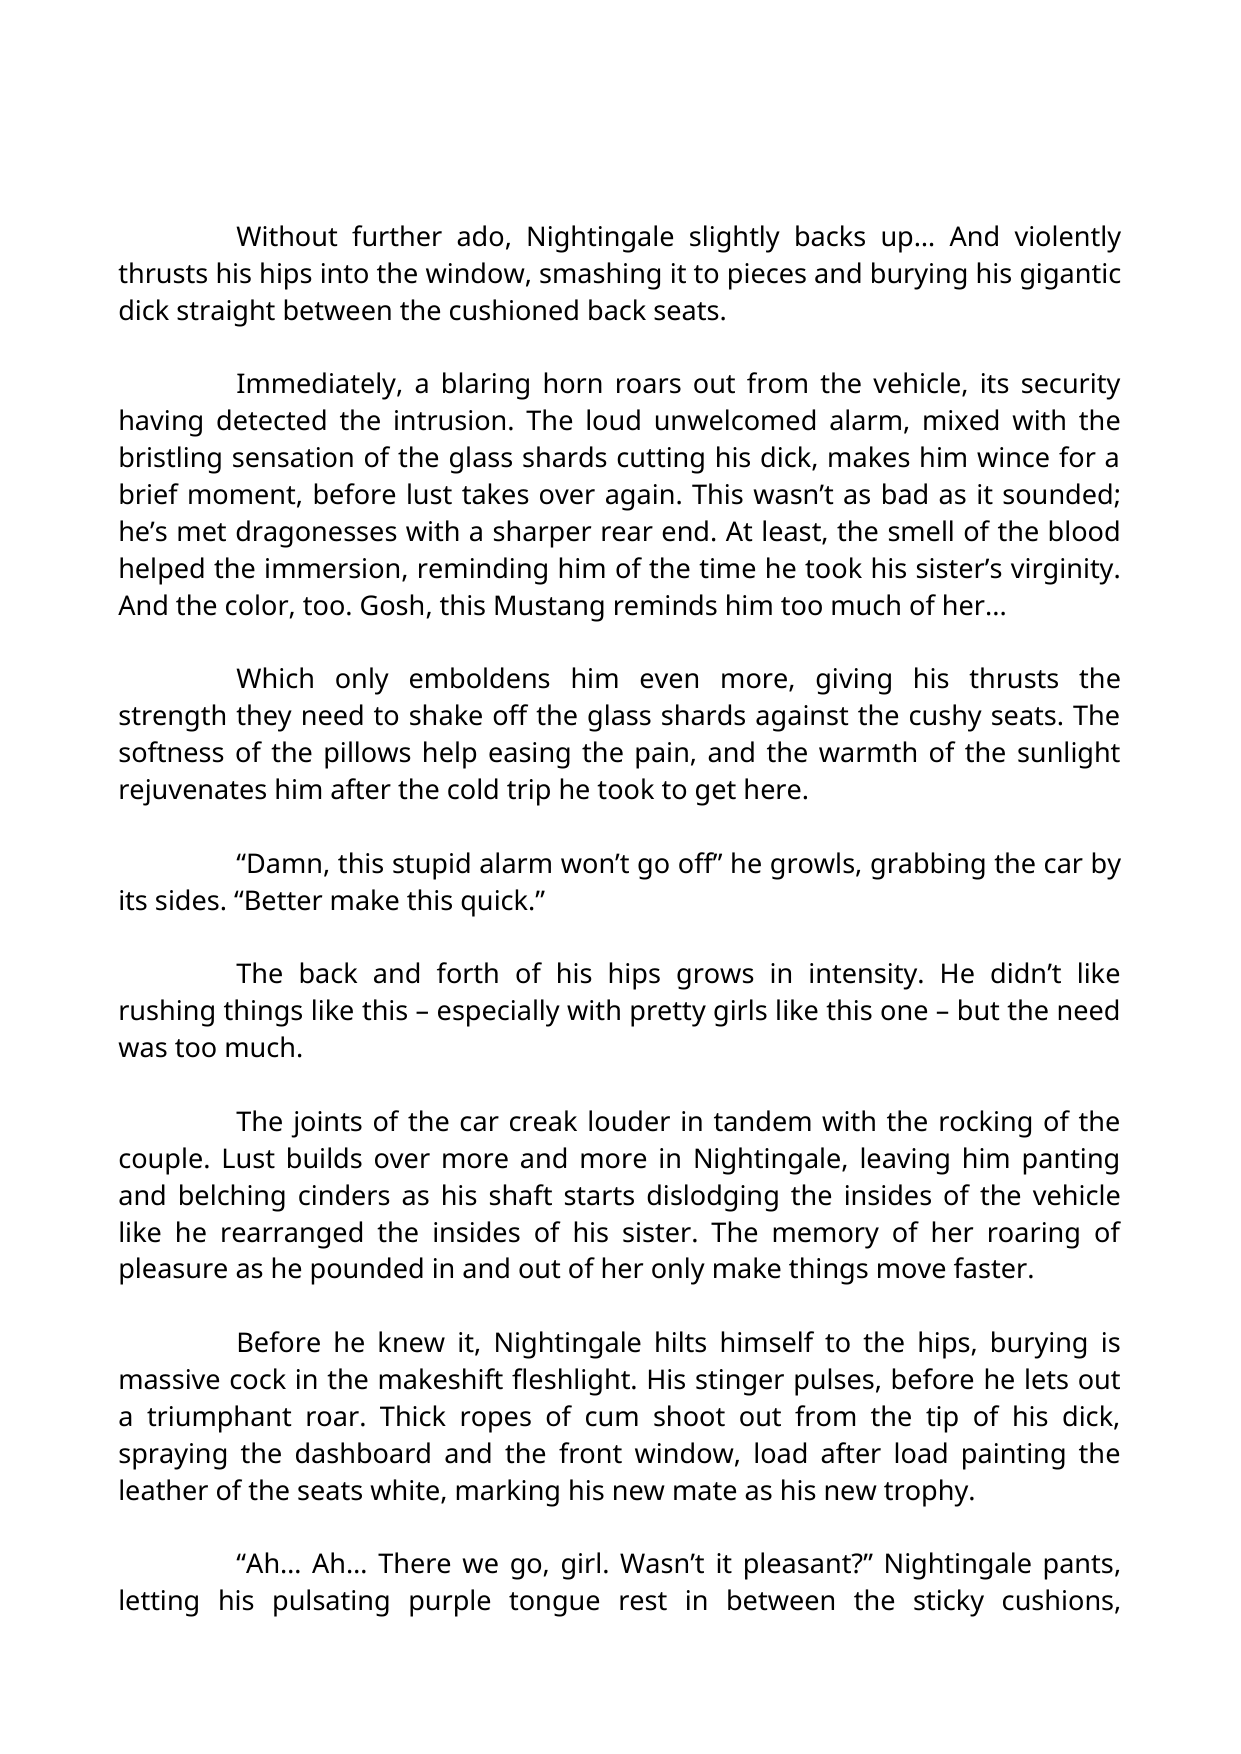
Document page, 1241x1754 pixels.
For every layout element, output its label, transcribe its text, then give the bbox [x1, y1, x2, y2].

text The joints of the car creak louder in tandem with the rocking of the couple. Lust builds over more and more in Nightingale, leaving him panting and belching cinders as his shaft starts dislodging the insides of the vehicle like he rearranged the insides of his sister. The memory of her roaring of pleasure as he pounded in and out of her only make things move faster. [118, 1102, 1122, 1287]
text The back and forth of his hips grows in intensity. He didn’t like rushing things like this – especially with pretty girls like this one – but the need was too much. [118, 955, 1122, 1066]
text “Ah… Ah… There we go, girl. Wasn’t it pleasant?” Nightingale pants, letting his pulsating purple tongue rest in between the sticky cushions, [118, 1545, 1122, 1619]
text Without further ado, Nightingale slightly backs up… And violently thrusts his hips into the window, smashing it to pieces and burying his gigantic dick straight between the cushioned back seats. [118, 217, 1122, 328]
text “Damn, this stupid alarm won’t go off” he growls, grabbing the car by its sides. “Better make this quick.” [118, 844, 1122, 918]
text Before he knew it, Nightingale hilts himself to the hips, burying is massive cock in the makeshift fleshlight. His stinger pulses, before he lets out a triumphant roar. Thick ropes of cum shoot out from the tip of his dick, spraying the dashboard and the front window, load after load painting the leather of the seats white, marking his new mate as his new trophy. [118, 1324, 1122, 1508]
text Immediately, a blaring horn roars out from the vehicle, its security having detected the intrusion. The loud unwelcomed alarm, mixed with the bristling sensation of the glass shards cutting his dick, makes him wince for a brief moment, before lust takes over again. This wasn’t as bad as it sounded; he’s met dragonesses with a sharper rear end. At least, the smell of the blood helped the immersion, reminding him of the time he took his sister’s virginity. And the color, too. Gosh, this Mustang reminds him too much of her... [118, 365, 1122, 623]
text Which only emboldens him even more, giving his thrusts the strength they need to shake off the glass shards against the cushy seats. The softness of the pillows help easing the pain, and the warmth of the sunlight rejuvenates him after the cold trip he took to get here. [118, 660, 1122, 807]
